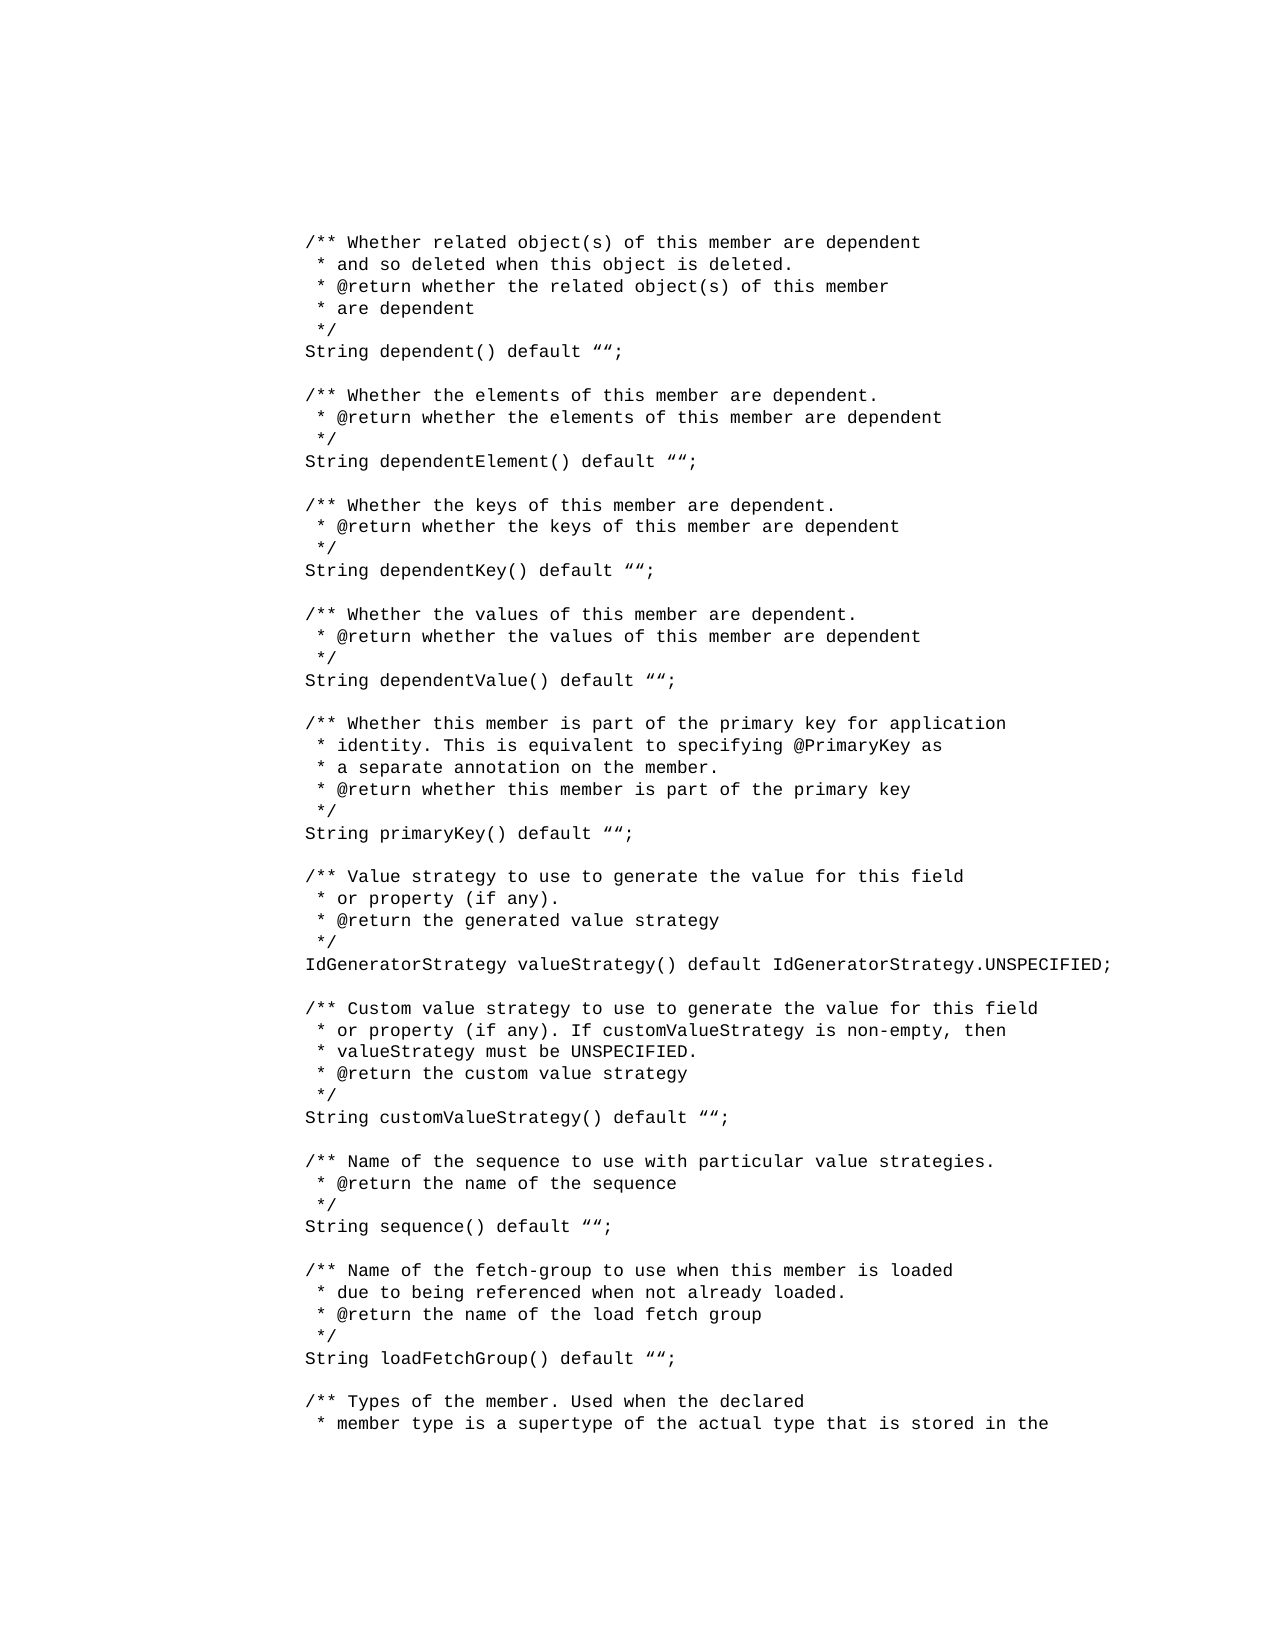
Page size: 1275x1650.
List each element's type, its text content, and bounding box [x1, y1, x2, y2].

text /** Value strategy to use to generate the value for this field [262, 866, 1125, 888]
text * a separate annotation on the member. [262, 757, 1125, 779]
text /** Name of the sequence to use with particular value strategies. [262, 1151, 1125, 1172]
text */ [262, 319, 1125, 341]
text String sequence() default ““; [262, 1216, 1125, 1238]
text * @return whether the related object(s) of this member [262, 276, 1125, 297]
text /** Whether this member is part of the primary key for application [262, 713, 1125, 735]
text String dependentValue() default ““; [262, 669, 1125, 691]
text String primaryKey() default ““; [262, 822, 1125, 844]
text * @return whether the keys of this member are dependent [262, 516, 1125, 538]
text /** Types of the member. Used when the declared [262, 1391, 1125, 1413]
text IdGeneratorStrategy valueStrategy() default IdGeneratorStrategy.UNSPECIFIED; [262, 954, 1125, 976]
text String loadFetchGroup() default ““; [262, 1347, 1125, 1369]
text * identity. This is equivalent to specifying @PrimaryKey as [262, 735, 1125, 757]
text * or property (if any). [262, 888, 1125, 910]
text /** Custom value strategy to use to generate the value for this field [262, 997, 1125, 1019]
text * @return the custom value strategy [262, 1063, 1125, 1085]
text * valueStrategy must be UNSPECIFIED. [262, 1041, 1125, 1063]
text * member type is a supertype of the actual type that is stored in the [262, 1413, 1125, 1435]
text */ [262, 538, 1125, 560]
text String dependent() default ““; [262, 341, 1125, 363]
text * @return the generated value strategy [262, 910, 1125, 932]
text * are dependent [262, 297, 1125, 319]
text * @return whether the values of this member are dependent [262, 626, 1125, 647]
text String dependentElement() default ““; [262, 451, 1125, 472]
text * @return the name of the load fetch group [262, 1304, 1125, 1326]
text */ [262, 801, 1125, 822]
text * or property (if any). If customValueStrategy is non-empty, then [262, 1019, 1125, 1041]
text * due to being referenced when not already loaded. [262, 1282, 1125, 1304]
text * and so deleted when this object is deleted. [262, 254, 1125, 276]
text */ [262, 1085, 1125, 1107]
text /** Whether the keys of this member are dependent. [262, 494, 1125, 516]
text */ [262, 932, 1125, 954]
text * @return whether this member is part of the primary key [262, 779, 1125, 801]
text /** Whether related object(s) of this member are dependent [262, 232, 1125, 254]
text */ [262, 1326, 1125, 1347]
text * @return the name of the sequence [262, 1172, 1125, 1194]
text * @return whether the elements of this member are dependent [262, 407, 1125, 429]
text */ [262, 647, 1125, 669]
text /** Whether the elements of this member are dependent. [262, 385, 1125, 407]
text */ [262, 1194, 1125, 1216]
text String customValueStrategy() default ““; [262, 1107, 1125, 1129]
text */ [262, 429, 1125, 451]
text /** Name of the fetch-group to use when this member is loaded [262, 1260, 1125, 1282]
text /** Whether the values of this member are dependent. [262, 604, 1125, 626]
text String dependentKey() default ““; [262, 560, 1125, 582]
